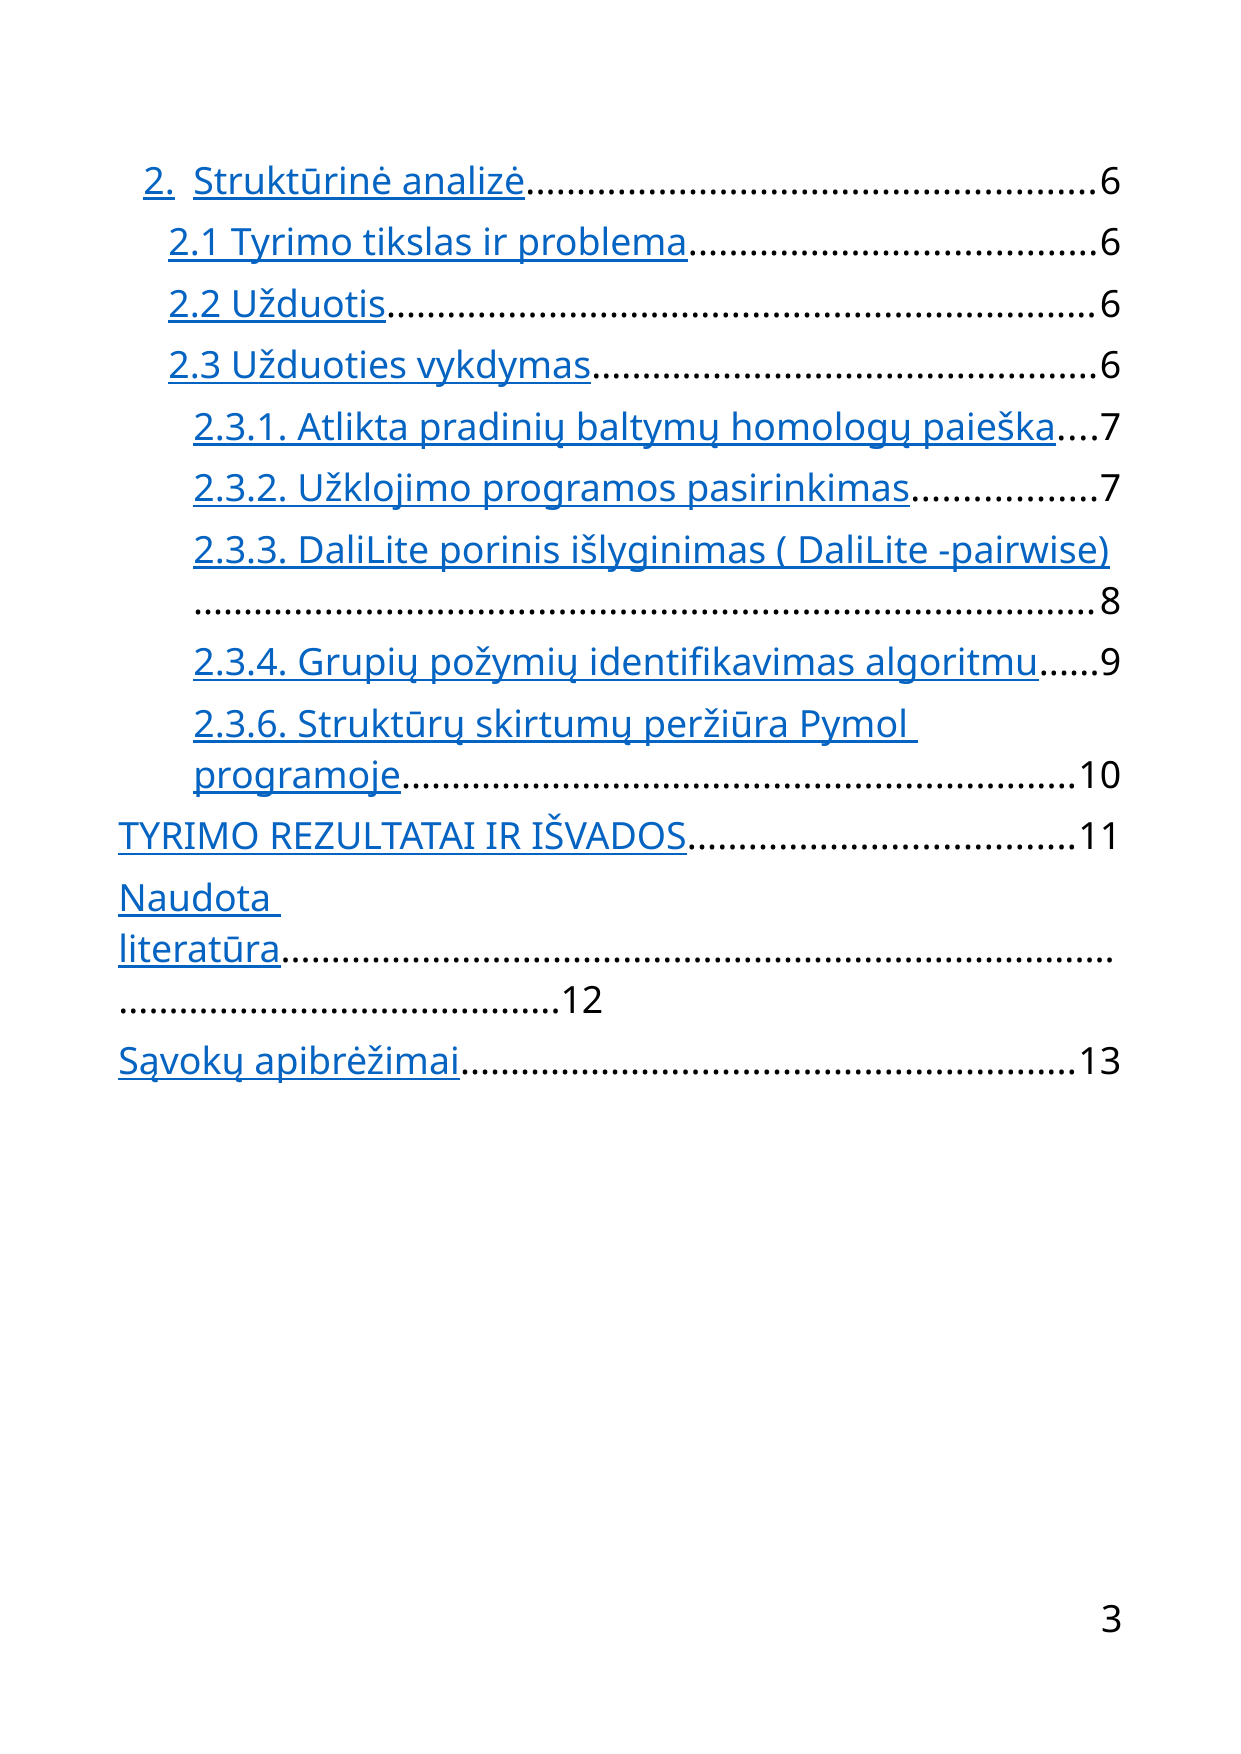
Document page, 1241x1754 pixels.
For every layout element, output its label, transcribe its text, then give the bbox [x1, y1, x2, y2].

text TYRIMO REZULTATAI IR IŠVADOS 11 [118, 809, 1122, 860]
text 2.2 Užduotis 6 [168, 277, 1122, 328]
text 2.1 Tyrimo tikslas ir problema 6 [168, 216, 1122, 267]
text 2.3.3. DaliLite porinis išlyginimas ( DaliLite -pairwise) 8 [193, 523, 1122, 625]
text 2.3.6. Struktūrų skirtumų peržiūra Pymol programoje 10 [193, 697, 1122, 799]
text Sąvokų apibrėžimai 13 [118, 1034, 1122, 1085]
text 2. Struktūrinė analizė 6 [143, 154, 1122, 205]
text 2.3 Užduoties vykdymas 6 [168, 338, 1122, 389]
text 2.3.1. Atlikta pradinių baltymų homologų paieška 7 [193, 400, 1122, 451]
text 2.3.2. Užklojimo programos pasirinkimas 7 [193, 461, 1122, 512]
text Naudota literatūra...............................................................................................................................12 [118, 871, 1122, 1024]
text 2.3.4. Grupių požymių identifikavimas algoritmu 9 [193, 635, 1122, 686]
